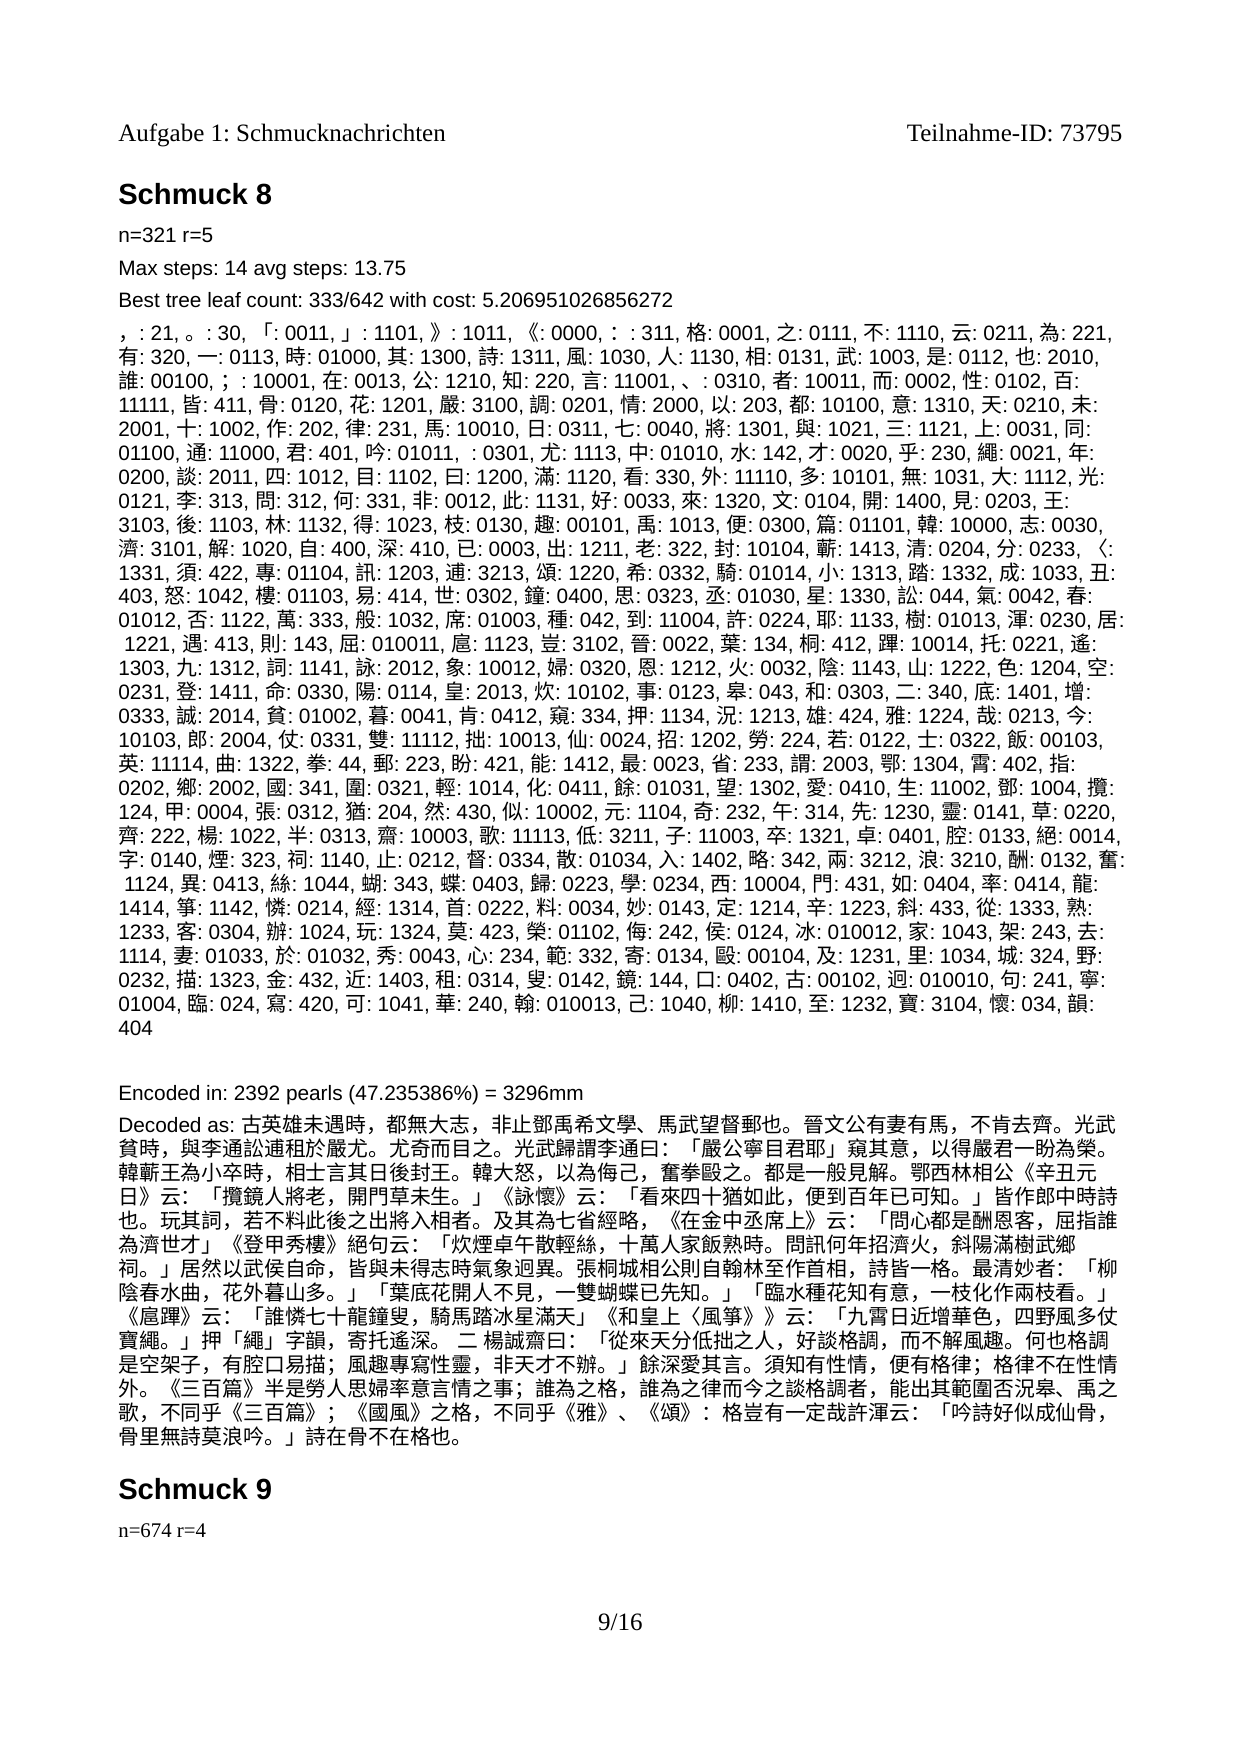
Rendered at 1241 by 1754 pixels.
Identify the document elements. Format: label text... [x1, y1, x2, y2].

text ，: 21, 。: 30, 「: 0011, 」: 1101, 》: 1011, 《: 0000, ：: 311, 格: 0001, 之: 0111, 不: 1110, 云: 0211, 為: 221, 有: 320, 一: 0113, 時: 01000, 其: 1300, 詩: 1311, 風: 1030, 人: 1130, 相: 0131, 武: 1003, 是: 0112, 也: 2010, 誰: 00100, ；: 10001, 在: 0013, 公: 1210, 知: 220, 言: 11001, 、: 0310, 者: 10011, 而: 0002, 性: 0102, 百: 11111, 皆: 411, 骨: 0120, 花: 1201, 嚴: 3100, 調: 0201, 情: 2000, 以: 203, 都: 10100, 意: 1310, 天: 0210, 未: 2001, 十: 1002, 作: 202, 律: 231, 馬: 10010, 日: 0311, 七: 0040, 將: 1301, 與: 1021, 三: 1121, 上: 0031, 同: 01100, 通: 11000, 君: 401, 吟: 01011, : 0301, 尤: 1113, 中: 01010, 水: 142, 才: 0020, 乎: 230, 繩: 0021, 年: 0200, 談: 2011, 四: 1012, 目: 1102, 曰: 1200, 滿: 1120, 看: 330, 外: 11110, 多: 10101, 無: 1031, 大: 1112, 光: 0121, 李: 313, 問: 312, 何: 331, 非: 0012, 此: 1131, 好: 0033, 來: 1320, 文: 0104, 開: 1400, 見: 0203, 王: 3103, 後: 1103, 林: 1132, 得: 1023, 枝: 0130, 趣: 00101, 禹: 1013, 便: 0300, 篇: 01101, 韓: 10000, 志: 0030, 濟: 3101, 解: 1020, 自: 400, 深: 410, 已: 0003, 出: 1211, 老: 322, 封: 10104, 蘄: 1413, 清: 0204, 分: 0233, 〈: 1331, 須: 422, 專: 01104, 訊: 1203, 逋: 3213, 頌: 1220, 希: 0332, 騎: 01014, 小: 1313, 踏: 1332, 成: 1033, 丑: 403, 怒: 1042, 樓: 01103, 易: 414, 世: 0302, 鐘: 0400, 思: 0323, 丞: 01030, 星: 1330, 訟: 044, 氣: 0042, 春: 01012, 否: 1122, 萬: 333, 般: 1032, 席: 01003, 種: 042, 到: 11004, 許: 0224, 耶: 1133, 樹: 01013, 渾: 0230, 居: 1221, 遇: 413, 則: 143, 屈: 010011, 扈: 1123, 豈: 3102, 晉: 0022, 葉: 134, 桐: 412, 蹕: 10014, 托: 0221, 遙: 1303, 九: 1312, 詞: 1141, 詠: 2012, 象: 10012, 婦: 0320, 恩: 1212, 火: 0032, 陰: 1143, 山: 1222, 色: 1204, 空: 0231, 登: 1411, 命: 0330, 陽: 0114, 皇: 2013, 炊: 10102, 事: 0123, 皋: 043, 和: 0303, 二: 340, 底: 1401, 增: 0333, 誠: 2014, 貧: 01002, 暮: 0041, 肯: 0412, 窺: 334, 押: 1134, 況: 1213, 雄: 424, 雅: 1224, 哉: 0213, 今: 10103, 郎: 2004, 仗: 0331, 雙: 11112, 拙: 10013, 仙: 0024, 招: 1202, 勞: 224, 若: 0122, 士: 0322, 飯: 00103, 英: 11114, 曲: 1322, 拳: 44, 郵: 223, 盼: 421, 能: 1412, 最: 0023, 省: 233, 謂: 2003, 鄂: 1304, 霄: 402, 指: 0202, 鄉: 2002, 國: 341, 圍: 0321, 輕: 1014, 化: 0411, 餘: 01031, 望: 1302, 愛: 0410, 生: 11002, 鄧: 1004, 攬: 124, 甲: 0004, 張: 0312, 猶: 204, 然: 430, 似: 10002, 元: 1104, 奇: 232, 午: 314, 先: 1230, 靈: 0141, 草: 0220, 齊: 222, 楊: 1022, 半: 0313, 齋: 10003, 歌: 11113, 低: 3211, 子: 11003, 卒: 1321, 卓: 0401, 腔: 0133, 絕: 0014, 字: 0140, 煙: 323, 祠: 1140, 止: 0212, 督: 0334, 散: 01034, 入: 1402, 略: 342, 兩: 3212, 浪: 3210, 酬: 0132, 奮: 1124, 異: 0413, 絲: 1044, 蝴: 343, 蝶: 0403, 歸: 0223, 學: 0234, 西: 10004, 門: 431, 如: 0404, 率: 0414, 龍: 1414, 箏: 1142, 憐: 0214, 經: 1314, 首: 0222, 料: 0034, 妙: 0143, 定: 1214, 辛: 1223, 斜: 433, 從: 1333, 熟: 1233, 客: 0304, 辦: 1024, 玩: 1324, 莫: 423, 榮: 01102, 侮: 242, 侯: 0124, 冰: 010012, 家: 1043, 架: 243, 去: 1114, 妻: 01033, 於: 01032, 秀: 0043, 心: 234, 範: 332, 寄: 0134, 毆: 00104, 及: 1231, 里: 1034, 城: 324, 野: 0232, 描: 1323, 金: 432, 近: 1403, 租: 0314, 叟: 0142, 鏡: 144, 口: 0402, 古: 00102, 迥: 010010, 句: 241, 寧: 01004, 臨: 024, 寫: 420, 可: 1041, 華: 240, 翰: 010013, 己: 1040, 柳: 1410, 至: 1232, 寶: 3104, 懷: 034, 韻: 404 [118, 321, 1122, 1039]
text Best tree leaf count: 333/642 with cost: 5.206951026856272 [118, 288, 1122, 312]
text Encoded in: 2392 pearls (47.235386%) = 3296mm [118, 1081, 1122, 1105]
text Max steps: 14 avg steps: 13.75 [118, 256, 1122, 279]
subtitle Schmuck 9 [118, 1472, 1122, 1506]
subtitle Schmuck 8 [118, 177, 1122, 210]
text Decoded as: 古英雄未遇時，都無大志，非止鄧禹希文學、馬武望督郵也。晉文公有妻有馬，不肯去齊。光武貧時，與李通訟逋租於嚴尤。尤奇而目之。光武歸謂李通曰：「嚴公寧目君耶」窺其意，以得嚴君一盼為榮。韓蘄王為小卒時，相士言其日後封王。韓大怒，以為侮己，奮拳毆之。都是一般見解。鄂西林相公《辛丑元日》云：「攬鏡人將老，開門草未生。」《詠懷》云：「看來四十猶如此，便到百年已可知。」皆作郎中時詩也。玩其詞，若不料此後之出將入相者。及其為七省經略，《在金中丞席上》云：「問心都是酬恩客，屈指誰為濟世才」《登甲秀樓》絕句云：「炊煙卓午散輕絲，十萬人家飯熟時。問訊何年招濟火，斜陽滿樹武鄉祠。」居然以武侯自命，皆與未得志時氣象迥異。張桐城相公則自翰林至作首相，詩皆一格。最清妙者：「柳陰春水曲，花外暮山多。」「葉底花開人不見，一雙蝴蝶已先知。」「臨水種花知有意，一枝化作兩枝看。」《扈蹕》云：「誰憐七十龍鐘叟，騎馬踏冰星滿天」《和皇上〈風箏》》云：「九霄日近增華色，四野風多仗寶繩。」押「繩」字韻，寄托遙深。 二 楊誠齋曰：「從來天分低拙之人，好談格調，而不解風趣。何也格調是空架子，有腔口易描；風趣專寫性靈，非天才不辦。」餘深愛其言。須知有性情，便有格律；格律不在性情外。《三百篇》半是勞人思婦率意言情之事；誰為之格，誰為之律而今之談格調者，能出其範圍否況皋、禹之歌，不同乎《三百篇》；《國風》之格，不同乎《雅》、《頌》：格豈有一定哉許渾云：「吟詩好似成仙骨，骨里無詩莫浪吟。」詩在骨不在格也。 [118, 1113, 1122, 1449]
text n=674 r=4 [118, 1518, 1122, 1542]
text n=321 r=5 [118, 223, 1122, 247]
